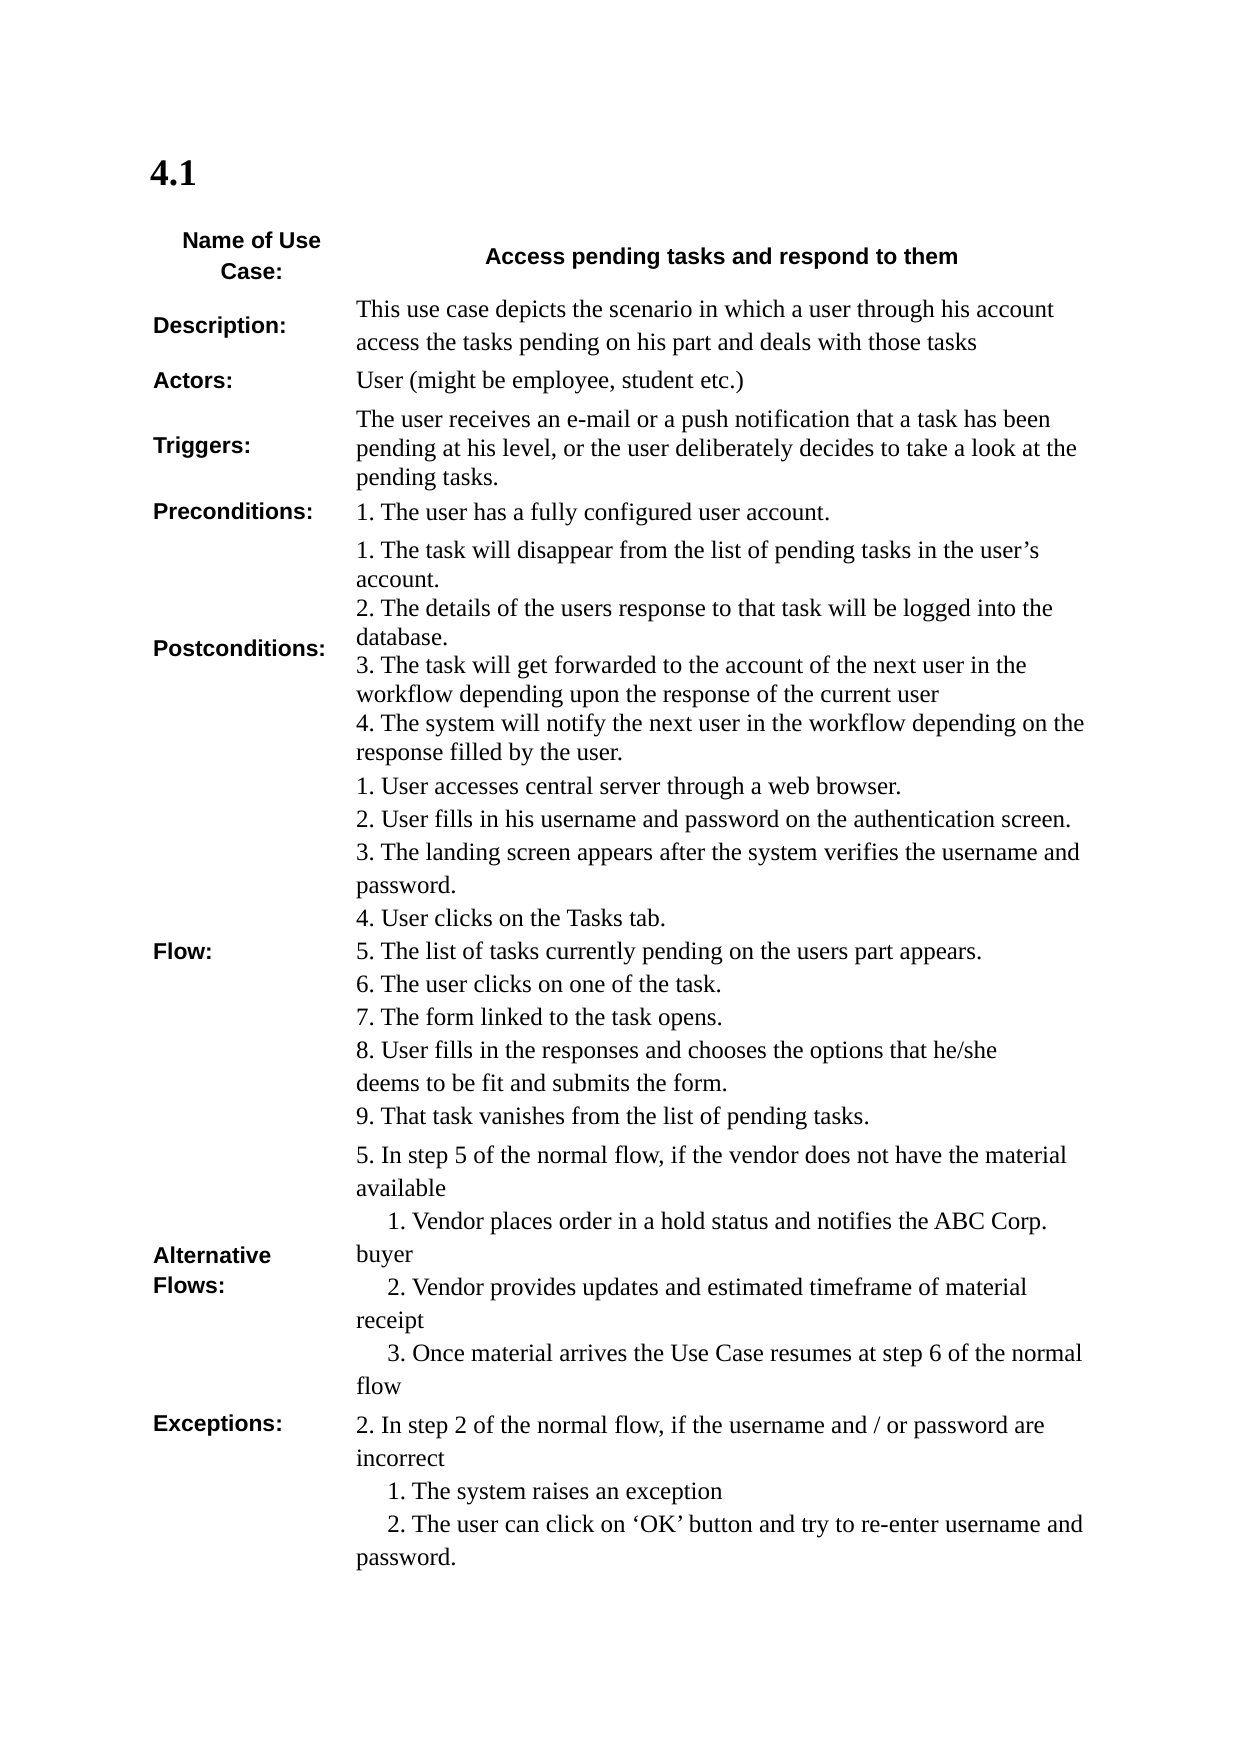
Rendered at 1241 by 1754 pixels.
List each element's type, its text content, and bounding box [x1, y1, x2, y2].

table_cell Postconditions: [150, 533, 353, 768]
table_cell Preconditions: [150, 494, 353, 532]
table_header Access pending tasks and respond to them [353, 225, 1090, 291]
table_cell 5. In step 5 of the normal flow, if the vendor does not have the material available 1. Vendor places order in a hold status and notifies the ABC Corp. buyer 2. Vendor provides updates and estimated timeframe of material receipt 3. Once material arrives the Use Case resumes at step 6 of the normal flow [353, 1138, 1090, 1407]
table_cell User (might be employee, student etc.) [353, 363, 1090, 402]
table_cell Flow: [150, 768, 353, 1137]
table_cell Actors: [150, 363, 353, 402]
table_cell The user receives an e-mail or a push notification that a task has been pending at his level, or the user deliberately decides to take a look at the pending tasks. [353, 402, 1090, 494]
table_cell 1. The user has a fully configured user account. [353, 494, 1090, 532]
table_cell Triggers: [150, 402, 353, 494]
table_cell 1. The task will disappear from the list of pending tasks in the user’s account. 2. The details of the users response to that task will be logged into the database. 3. The task will get forwarded to the account of the next user in the workflow depending upon the response of the current user 4. The system will notify the next user in the workflow depending on the response filled by the user. [353, 533, 1090, 768]
table_cell 1. User accesses central server through a web browser. 2. User fills in his username and password on the authentication screen. 3. The landing screen appears after the system verifies the username and password. 4. User clicks on the Tasks tab. 5. The list of tasks currently pending on the users part appears. 6. The user clicks on one of the task. 7. The form linked to the task opens. 8. User fills in the responses and chooses the options that he/she deems to be fit and submits the form. 9. That task vanishes from the list of pending tasks. [353, 768, 1090, 1137]
text 4.1 [150, 150, 1090, 193]
table_header Name of Use Case: [150, 225, 353, 291]
table_cell This use case depicts the scenario in which a user through his account access the tasks pending on his part and deals with those tasks [353, 291, 1090, 363]
table_cell Exceptions: [150, 1408, 353, 1574]
table_cell Alternative Flows: [150, 1138, 353, 1407]
table_cell Description: [150, 291, 353, 363]
table_cell 2. In step 2 of the normal flow, if the username and / or password are incorrect 1. The system raises an exception 2. The user can click on ‘OK’ button and try to re-enter username and password. [353, 1408, 1090, 1574]
